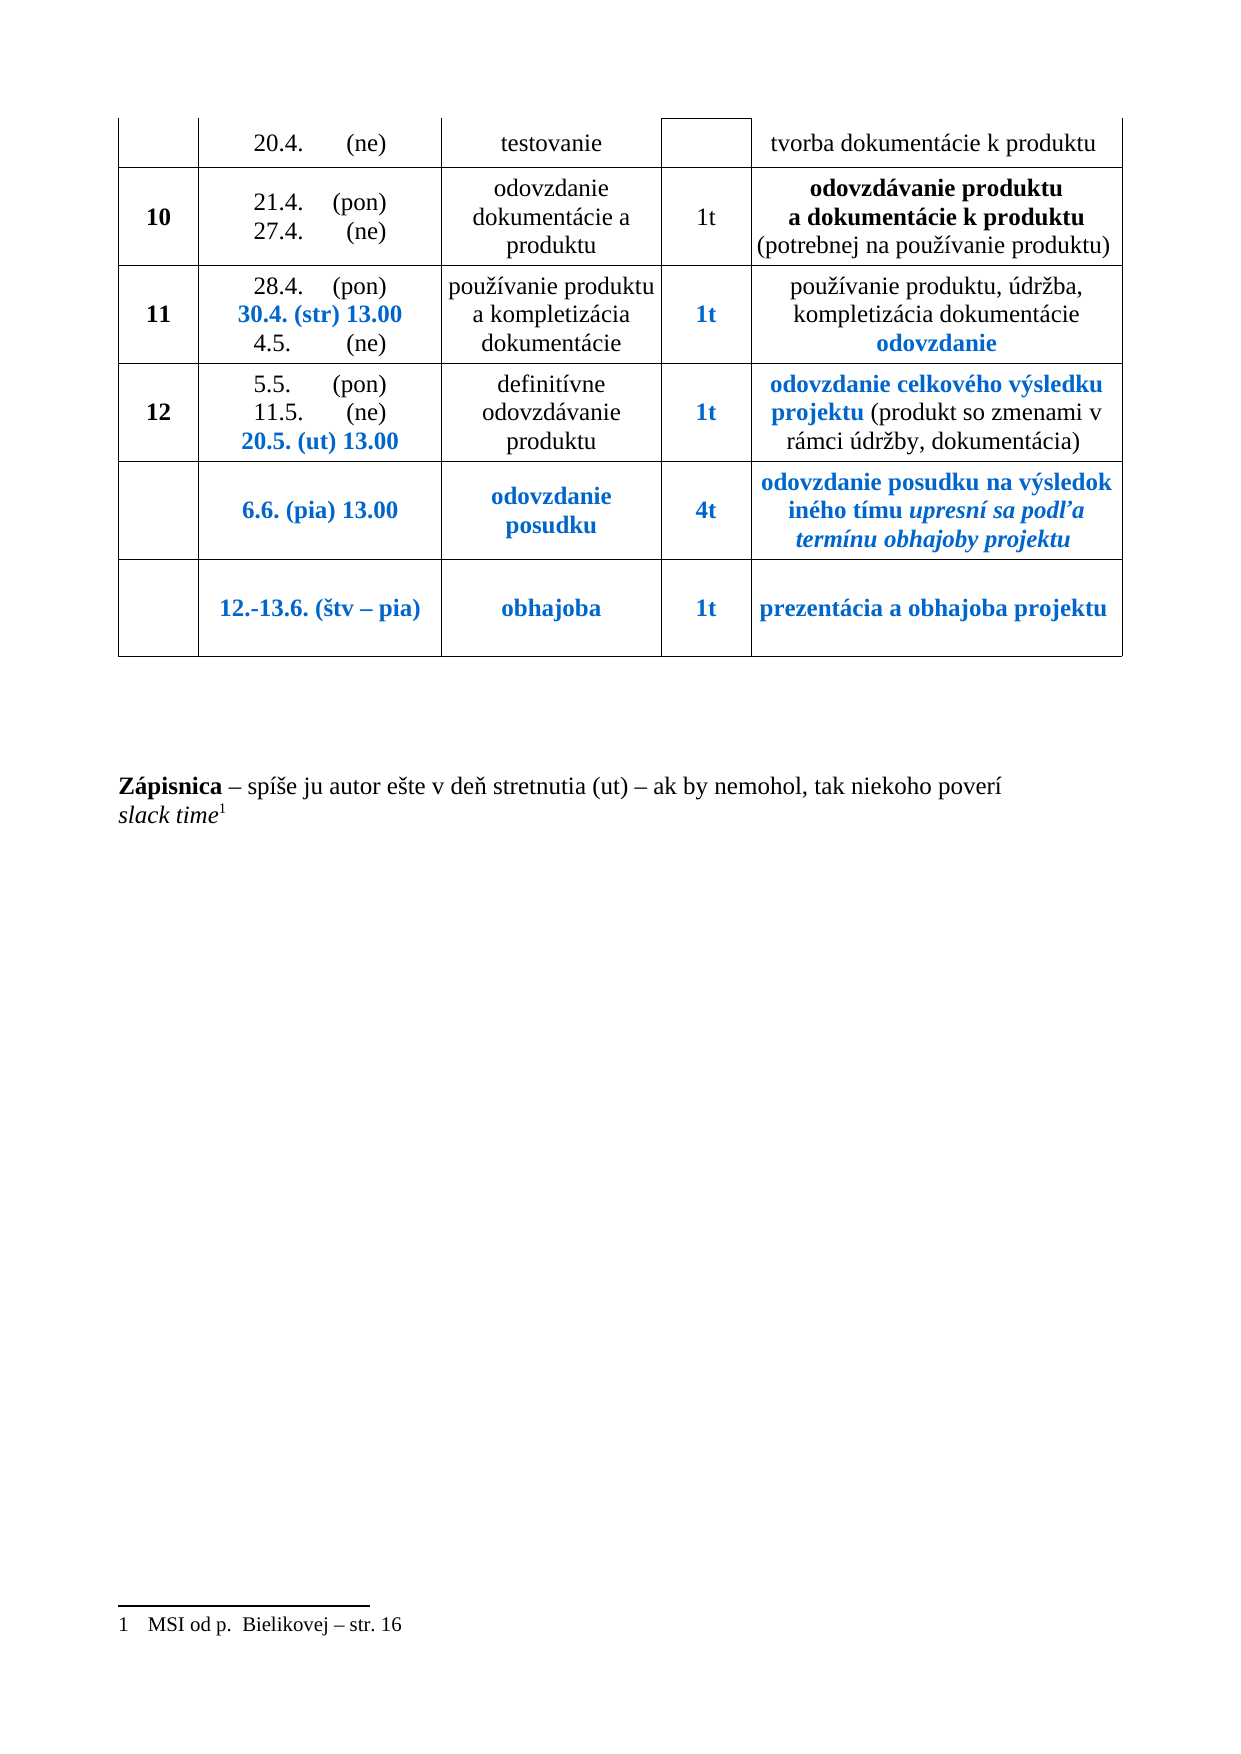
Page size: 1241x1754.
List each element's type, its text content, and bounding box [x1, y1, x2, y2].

table_cell [662, 119, 751, 167]
table_cell používanie produktu a kompletizácia dokumentácie [442, 266, 661, 363]
table_cell 6.6. (pia) 13.00 [199, 462, 441, 559]
table_cell 1t [662, 364, 751, 461]
text MSI od p. Bielikovej – str. 16 [118, 1612, 1122, 1636]
text slack time [118, 800, 1122, 829]
table_cell prezentácia a obhajoba projektu [752, 560, 1122, 656]
table_cell 10 [119, 168, 198, 265]
table_cell 5.5. (pon) 11.5. (ne) 20.5. (ut) 13.00 [199, 364, 441, 461]
table_cell 11 [119, 266, 198, 363]
table_cell odovzdávanie produktu a dokumentácie k produktu (potrebnej na používanie produktu) [752, 168, 1122, 265]
table_cell 1t [662, 168, 751, 265]
table_cell [119, 118, 198, 167]
table_cell [119, 560, 198, 656]
table_cell definitívne odovzdávanie produktu [442, 364, 661, 461]
table_cell odovzdanie celkového výsledku projektu (produkt so zmenami v rámci údržby, dokumentácia) [752, 364, 1122, 461]
table_cell používanie produktu, údržba, kompletizácia dokumentácie odovzdanie [752, 266, 1122, 363]
table_cell 12 [119, 364, 198, 461]
table_cell 21.4. (pon) 27.4. (ne) [199, 168, 441, 265]
table_cell 1t [662, 266, 751, 363]
table_cell [119, 462, 198, 559]
table_cell odovzdanie posudku na výsledok iného tímu upresní sa podľa termínu obhajoby projektu [752, 462, 1122, 559]
table_cell 4t [662, 462, 751, 559]
table_cell tvorba dokumentácie k produktu [752, 118, 1122, 167]
table_cell odovzdanie dokumentácie a produktu [442, 168, 661, 265]
text Zápisnica – spíše ju autor ešte v deň stretnutia (ut) – ak by nemohol, tak niekoho poverí [118, 771, 1122, 800]
table_cell 28.4. (pon) 30.4. (str) 13.00 4.5. (ne) [199, 266, 441, 363]
table_cell 20.4. (ne) [199, 118, 441, 167]
table_cell obhajoba [442, 560, 661, 656]
table_cell 1t [662, 560, 751, 656]
table_cell 12.-13.6. (štv – pia) [199, 560, 441, 656]
table_cell testovanie [442, 118, 661, 167]
table_cell odovzdanie posudku [442, 462, 661, 559]
